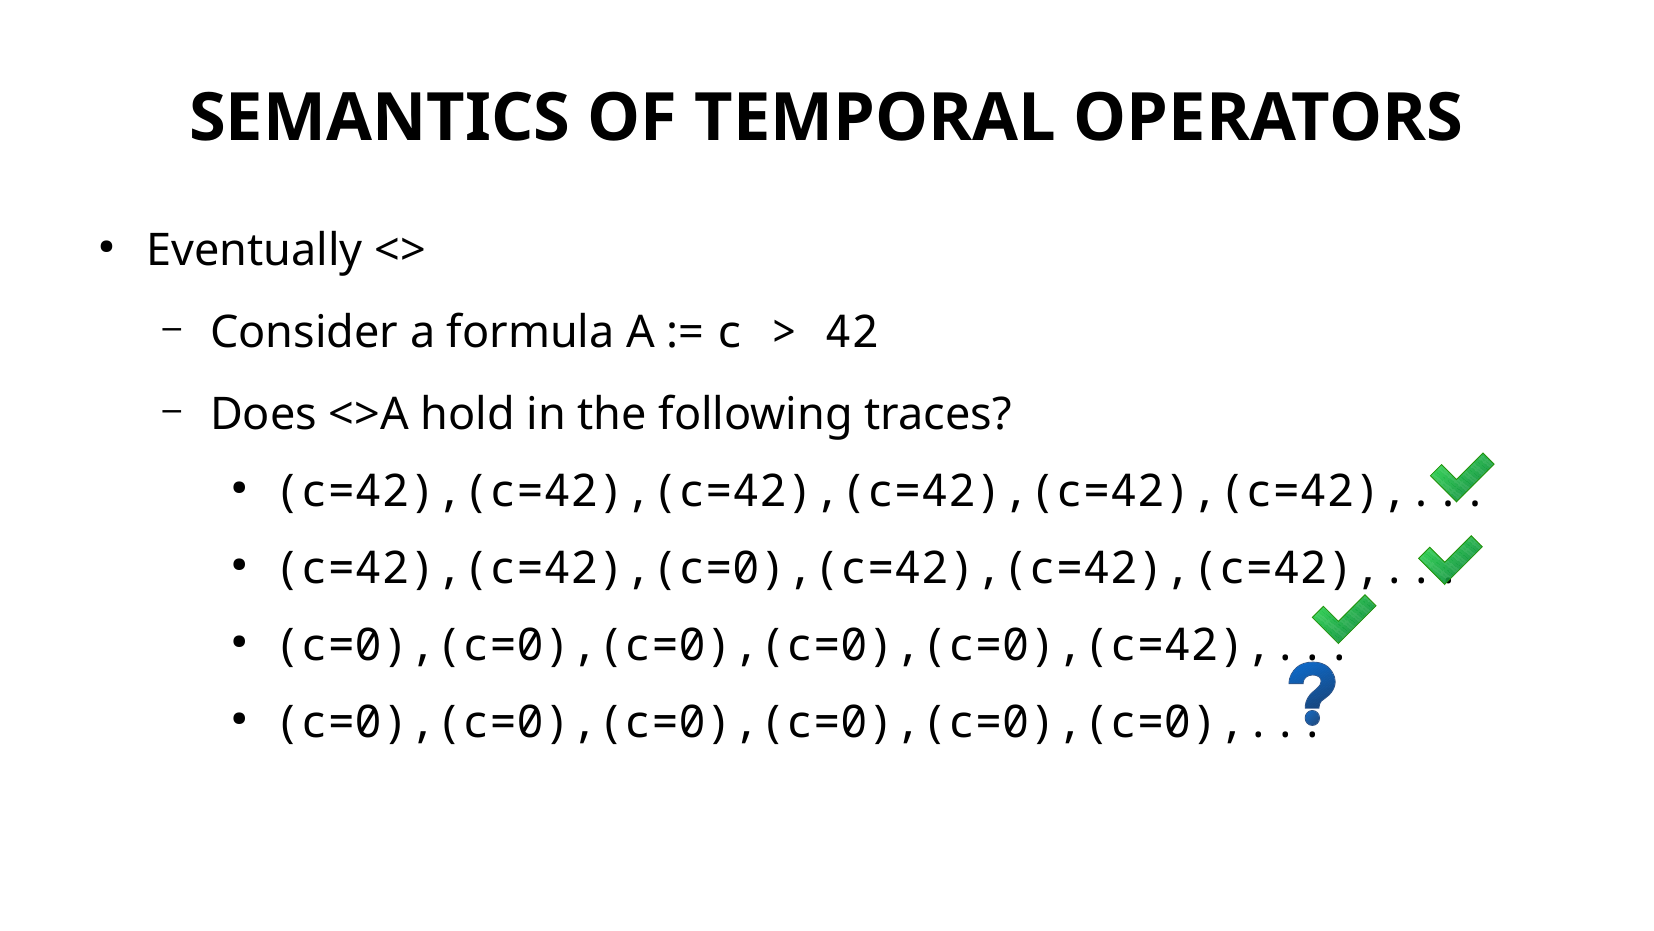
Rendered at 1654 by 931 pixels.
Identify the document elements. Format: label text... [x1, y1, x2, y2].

picture [1269, 572, 1388, 739]
picture [1405, 431, 1506, 603]
list Eventually <> Consider a formula A := c > 42 Does <>A hold in the following traces? (c=42),(c=42),(c=42),(c=42),(c=42),(c=42),... (c=42),(c=42),(c=0),(c=42),(c=42),(c=42),... (c=0),(c=0),(c=0),(c=0),(c=0),(c=42),... (c=0),(c=0),(c=0),(c=0),(c=0),(c=0),... [82, 217, 1571, 757]
title SEMANTICS OF TEMPORAL OPERATORS [82, 36, 1571, 193]
